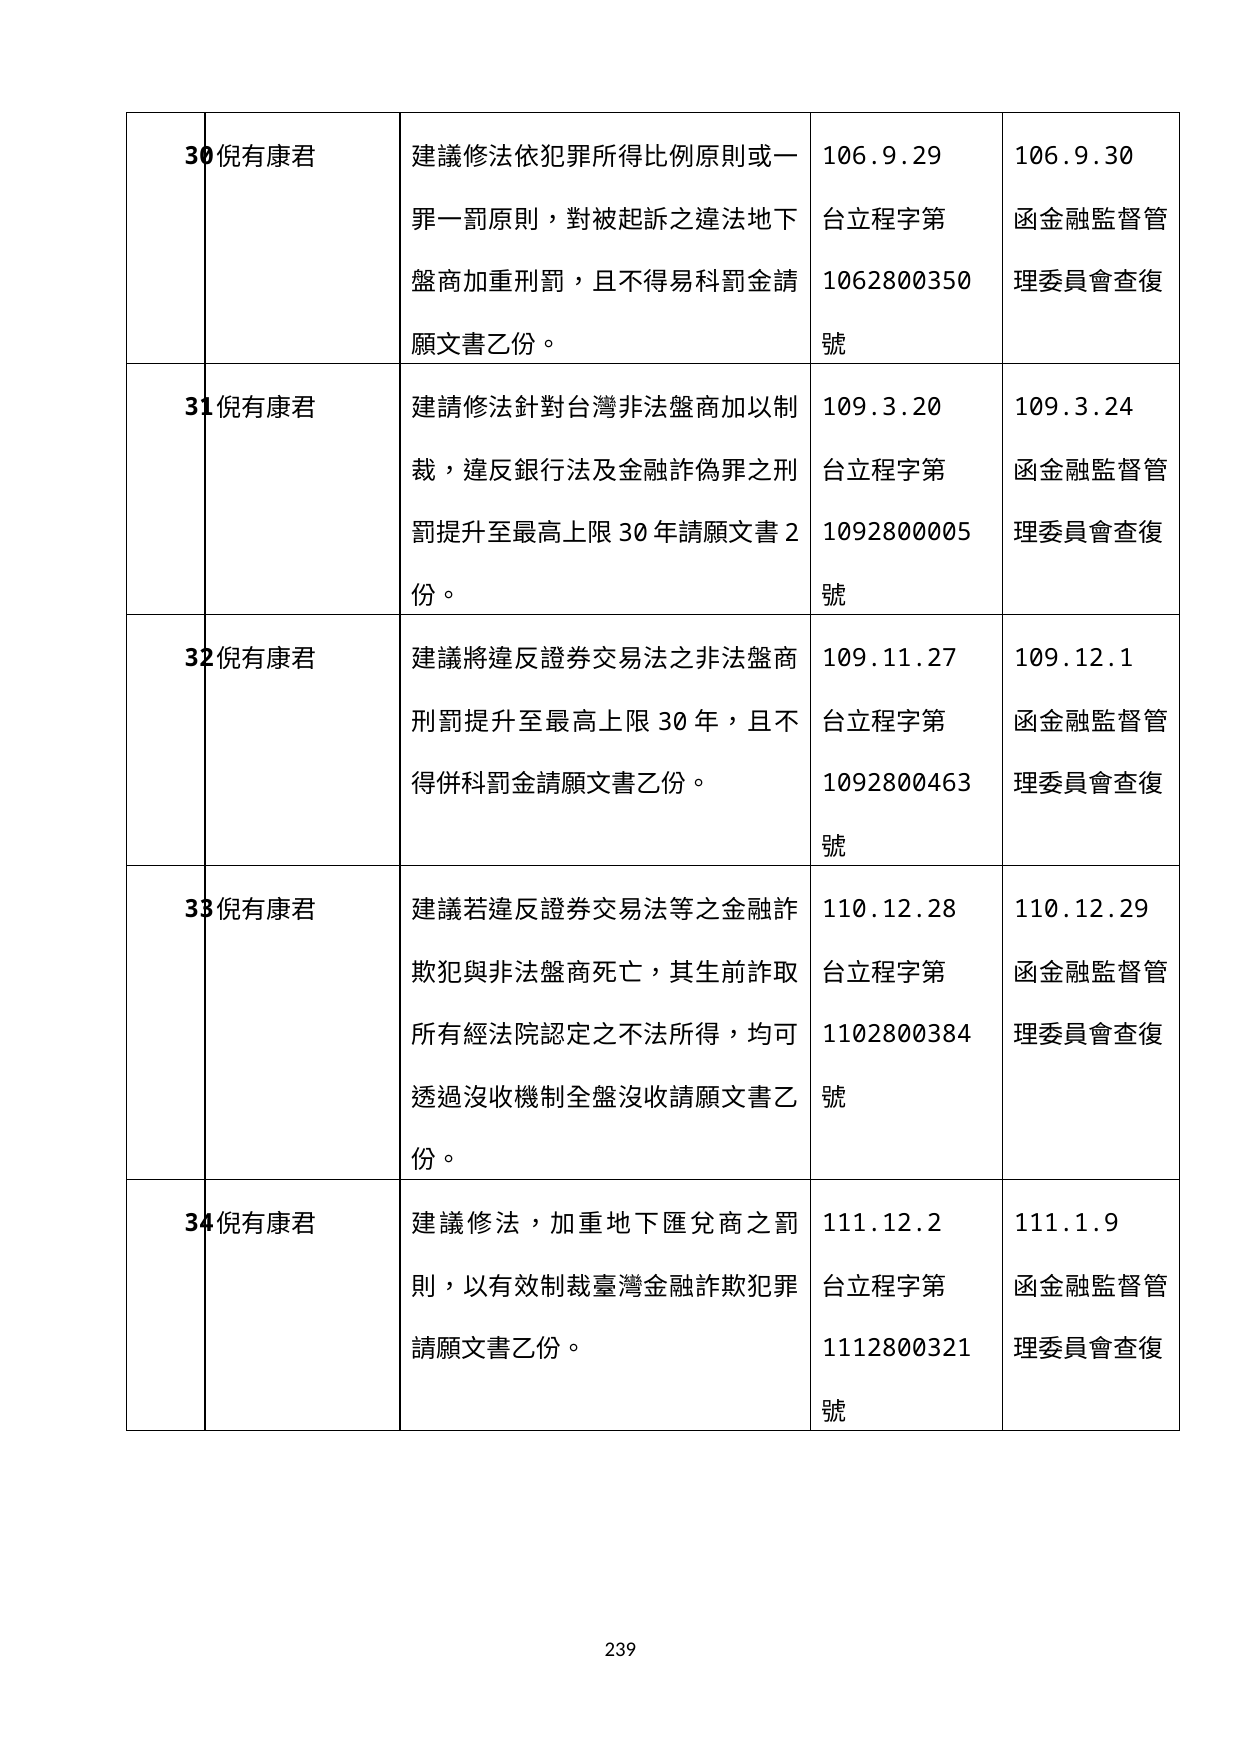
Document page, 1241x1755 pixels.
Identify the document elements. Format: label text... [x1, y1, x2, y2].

table_cell 建議修法，加重地下匯兌商之罰則，以有效制裁臺灣金融詐欺犯罪請願文書乙份。 [401, 1180, 810, 1430]
table_cell 建議若違反證券交易法等之金融詐欺犯與非法盤商死亡，其生前詐取所有經法院認定之不法所得，均可透過沒收機制全盤沒收請願文書乙份。 [401, 866, 810, 1179]
table_cell 110.12.29 函金融監督管理委員會查復 [1003, 866, 1179, 1179]
table_cell 建議修法依犯罪所得比例原則或一罪一罰原則，對被起訴之違法地下盤商加重刑罰，且不得易科罰金請願文書乙份。 [401, 113, 810, 363]
table_cell 建議將違反證券交易法之非法盤商刑罰提升至最高上限30年，且不得併科罰金請願文書乙份。 [401, 615, 810, 865]
table_cell 106.9.30 函金融監督管理委員會查復 [1003, 113, 1179, 363]
table_cell [127, 1180, 204, 1430]
table_cell 倪有康君 [206, 1180, 399, 1430]
table_cell 111.1.9 函金融監督管理委員會查復 [1003, 1180, 1179, 1430]
table_cell 109.3.20 台立程字第 1092800005號 [811, 364, 1002, 614]
table_cell 109.12.1 函金融監督管理委員會查復 [1003, 615, 1179, 865]
table_cell [127, 866, 204, 1179]
table_cell [127, 615, 204, 865]
table_cell 109.3.24 函金融監督管理委員會查復 [1003, 364, 1179, 614]
table_cell 111.12.2 台立程字第 1112800321號 [811, 1180, 1002, 1430]
table_cell [127, 113, 204, 363]
table_cell 106.9.29 台立程字第 1062800350號 [811, 113, 1002, 363]
table_cell 建請修法針對台灣非法盤商加以制裁，違反銀行法及金融詐偽罪之刑罰提升至最高上限30年請願文書2份。 [401, 364, 810, 614]
table_cell 109.11.27 台立程字第 1092800463號 [811, 615, 1002, 865]
table_cell 110.12.28 台立程字第 1102800384號 [811, 866, 1002, 1179]
table_cell 倪有康君 [206, 364, 399, 614]
table_cell 倪有康君 [206, 866, 399, 1179]
table_cell 倪有康君 [206, 113, 399, 363]
table_cell 倪有康君 [206, 615, 399, 865]
table_cell [127, 364, 204, 614]
